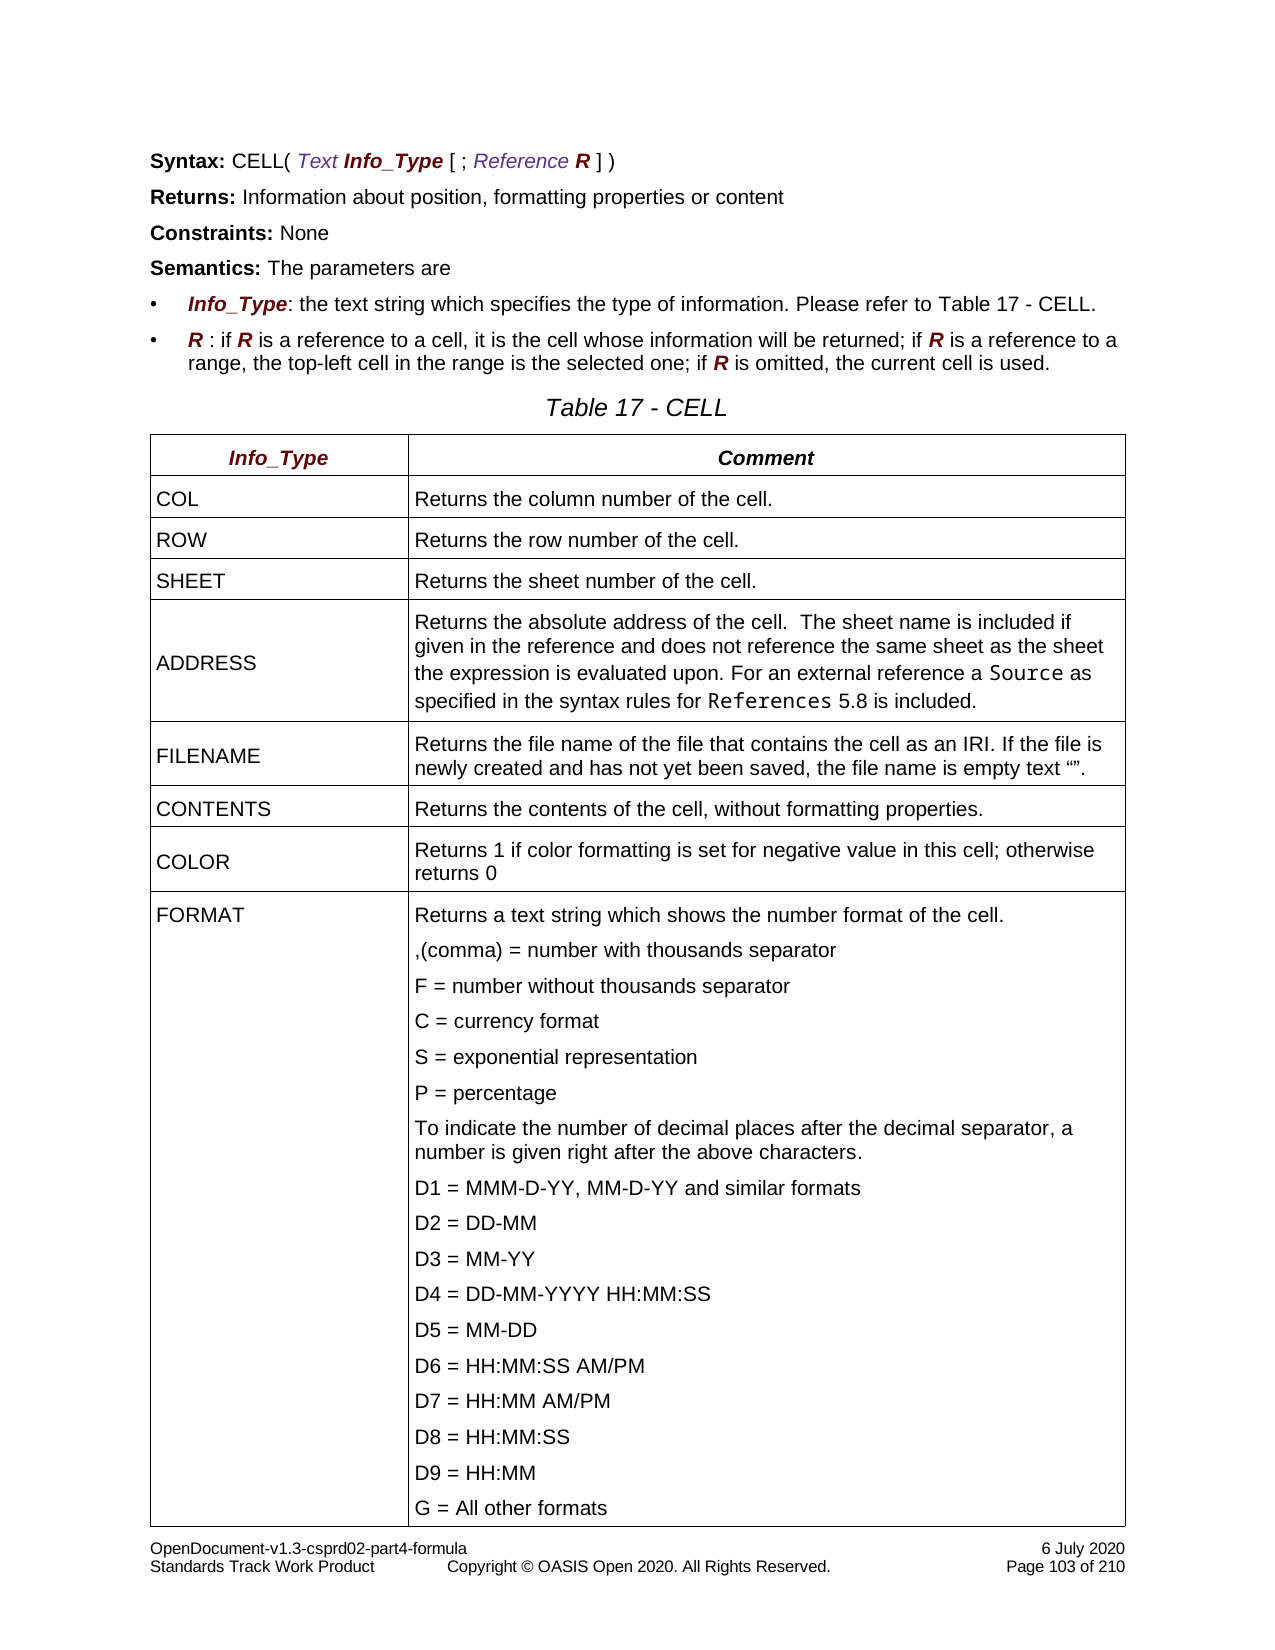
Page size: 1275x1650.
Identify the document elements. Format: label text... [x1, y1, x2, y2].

table_header Info_Type [151, 435, 408, 475]
list Info_Type: the text string which specifies the type of information. Please refer to Table 17 - CELL. [150, 292, 1125, 316]
table_cell Returns a text string which shows the number format of the cell. ,(comma) = number with thousands separator F = number without thousands separator C = currency format S = exponential representation P = percentage To indicate the number of decimal places after the decimal separator, a number is given right after the above characters. D1 = MMM-D-YY, MM-D-YY and similar formats D2 = DD-MM D3 = MM-YY D4 = DD-MM-YYYY HH:MM:SS D5 = MM-DD D6 = HH:MM:SS AM/PM D7 = HH:MM AM/PM D8 = HH:MM:SS D9 = HH:MM G = All other formats [409, 892, 1125, 1526]
text Constraints: None [150, 221, 1125, 245]
table_cell FORMAT [151, 892, 408, 1526]
text Returns: Information about position, formatting properties or content [150, 186, 1125, 209]
table_cell Returns the column number of the cell. [409, 476, 1125, 517]
text Table 17 - CELL [150, 394, 1125, 422]
table_cell FILENAME [151, 722, 408, 785]
list R : if R is a reference to a cell, it is the cell whose information will be returned; if R is a reference to a range, the top-left cell in the range is the selected one; if R is omitted, the current cell is used. [150, 328, 1125, 375]
table_cell Returns the contents of the cell, without formatting properties. [409, 786, 1125, 826]
table_cell CONTENTS [151, 786, 408, 826]
table_cell ROW [151, 518, 408, 558]
table_cell Returns the absolute address of the cell. The sheet name is included if given in the reference and does not reference the same sheet as the sheet the expression is evaluated upon. For an external reference a Source as specified in the syntax rules for References 5.8 is included. [409, 600, 1125, 721]
table_cell COLOR [151, 827, 408, 891]
table_cell Returns the row number of the cell. [409, 518, 1125, 558]
text Semantics: The parameters are [150, 257, 1125, 280]
table_cell ADDRESS [151, 600, 408, 721]
table_cell Returns the file name of the file that contains the cell as an IRI. If the file is newly created and has not yet been saved, the file name is empty text “”. [409, 722, 1125, 785]
table_header Comment [409, 435, 1125, 475]
table_cell SHEET [151, 559, 408, 599]
table_cell Returns the sheet number of the cell. [409, 559, 1125, 599]
text Syntax: CELL( Text Info_Type [ ; Reference R ] ) [150, 150, 1125, 173]
table_cell Returns 1 if color formatting is set for negative value in this cell; otherwise returns 0 [409, 827, 1125, 891]
table_cell COL [151, 476, 408, 517]
